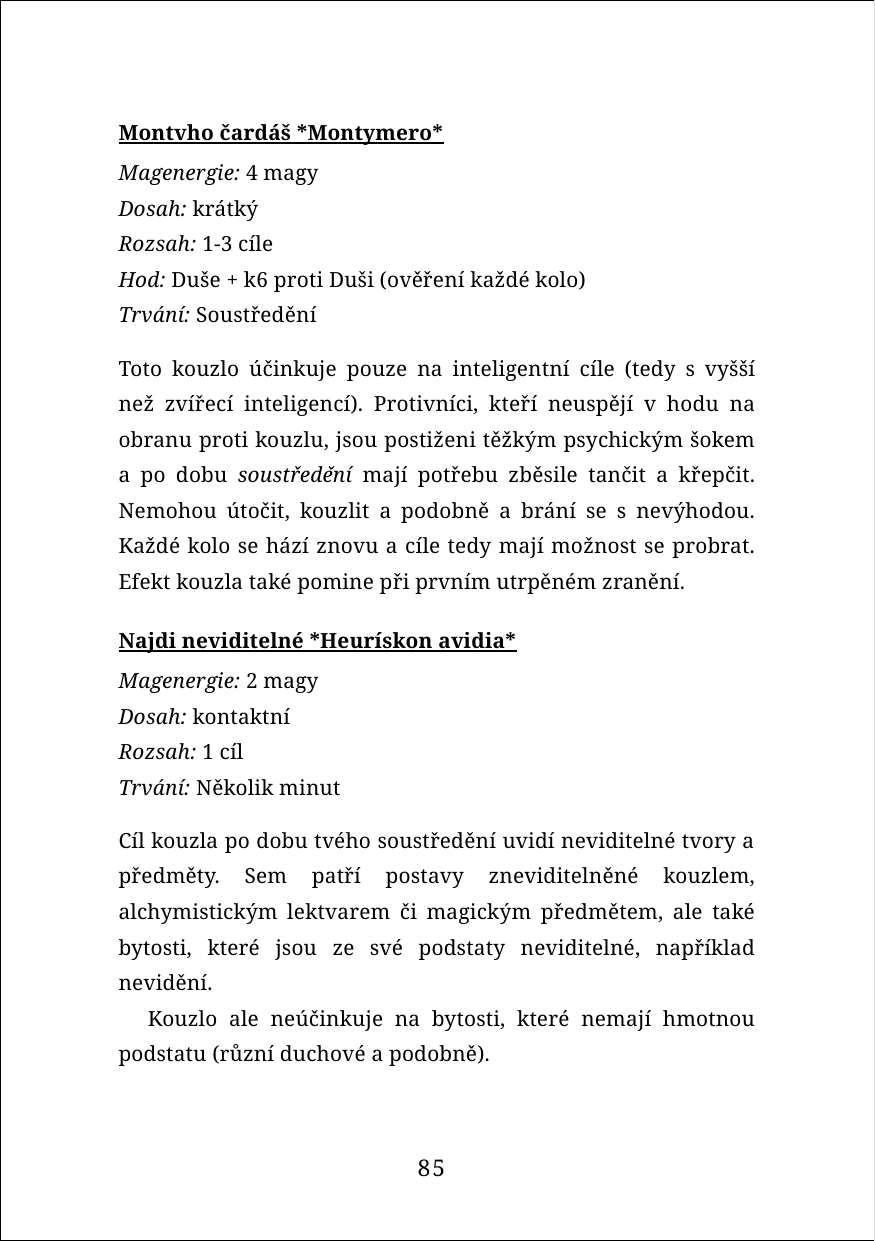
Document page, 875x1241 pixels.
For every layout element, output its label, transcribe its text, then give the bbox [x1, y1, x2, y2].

text Magenergie: 4 magy Dosah: krátký Rozsah: 1-3 cíle Hod: Duše + k6 proti Duši (ověření každé kolo) Trvání: Soustředění [118, 158, 756, 329]
text Toto kouzlo účinkuje pouze na inteligentní cíle (tedy s vyšší než zvířecí inteligencí). Protivníci, kteří neuspějí v hodu na obranu proti kouzlu, jsou postiženi těžkým psychickým šokem a po dobu soustředění mají potřebu zběsile tančit a křepčit. Nemohou útočit, kouzlit a podobně a brání se s nevýhodou. Každé kolo se hází znovu a cíle tedy mají možnost se probrat. Efekt kouzla také pomine při prvním utrpěném zranění. [118, 354, 756, 595]
text Magenergie: 2 magy Dosah: kontaktní Rozsah: 1 cíl Trvání: Několik minut [118, 666, 756, 801]
text Cíl kouzla po dobu tvého soustředění uvidí neviditelné tvory a předměty. Sem patří postavy zneviditelněné kouzlem, alchymistickým lektvarem či magickým předmětem, ale také bytosti, které jsou ze své podstaty neviditelné, například nevidění. Kouzlo ale neúčinkuje na bytosti, které nemají hmotnou podstatu (různí duchové a podobně). [118, 826, 756, 1068]
subtitle Najdi neviditelné *Heurískon avidia* [118, 626, 756, 654]
subtitle Montvho čardáš *Montymero* [118, 118, 756, 147]
